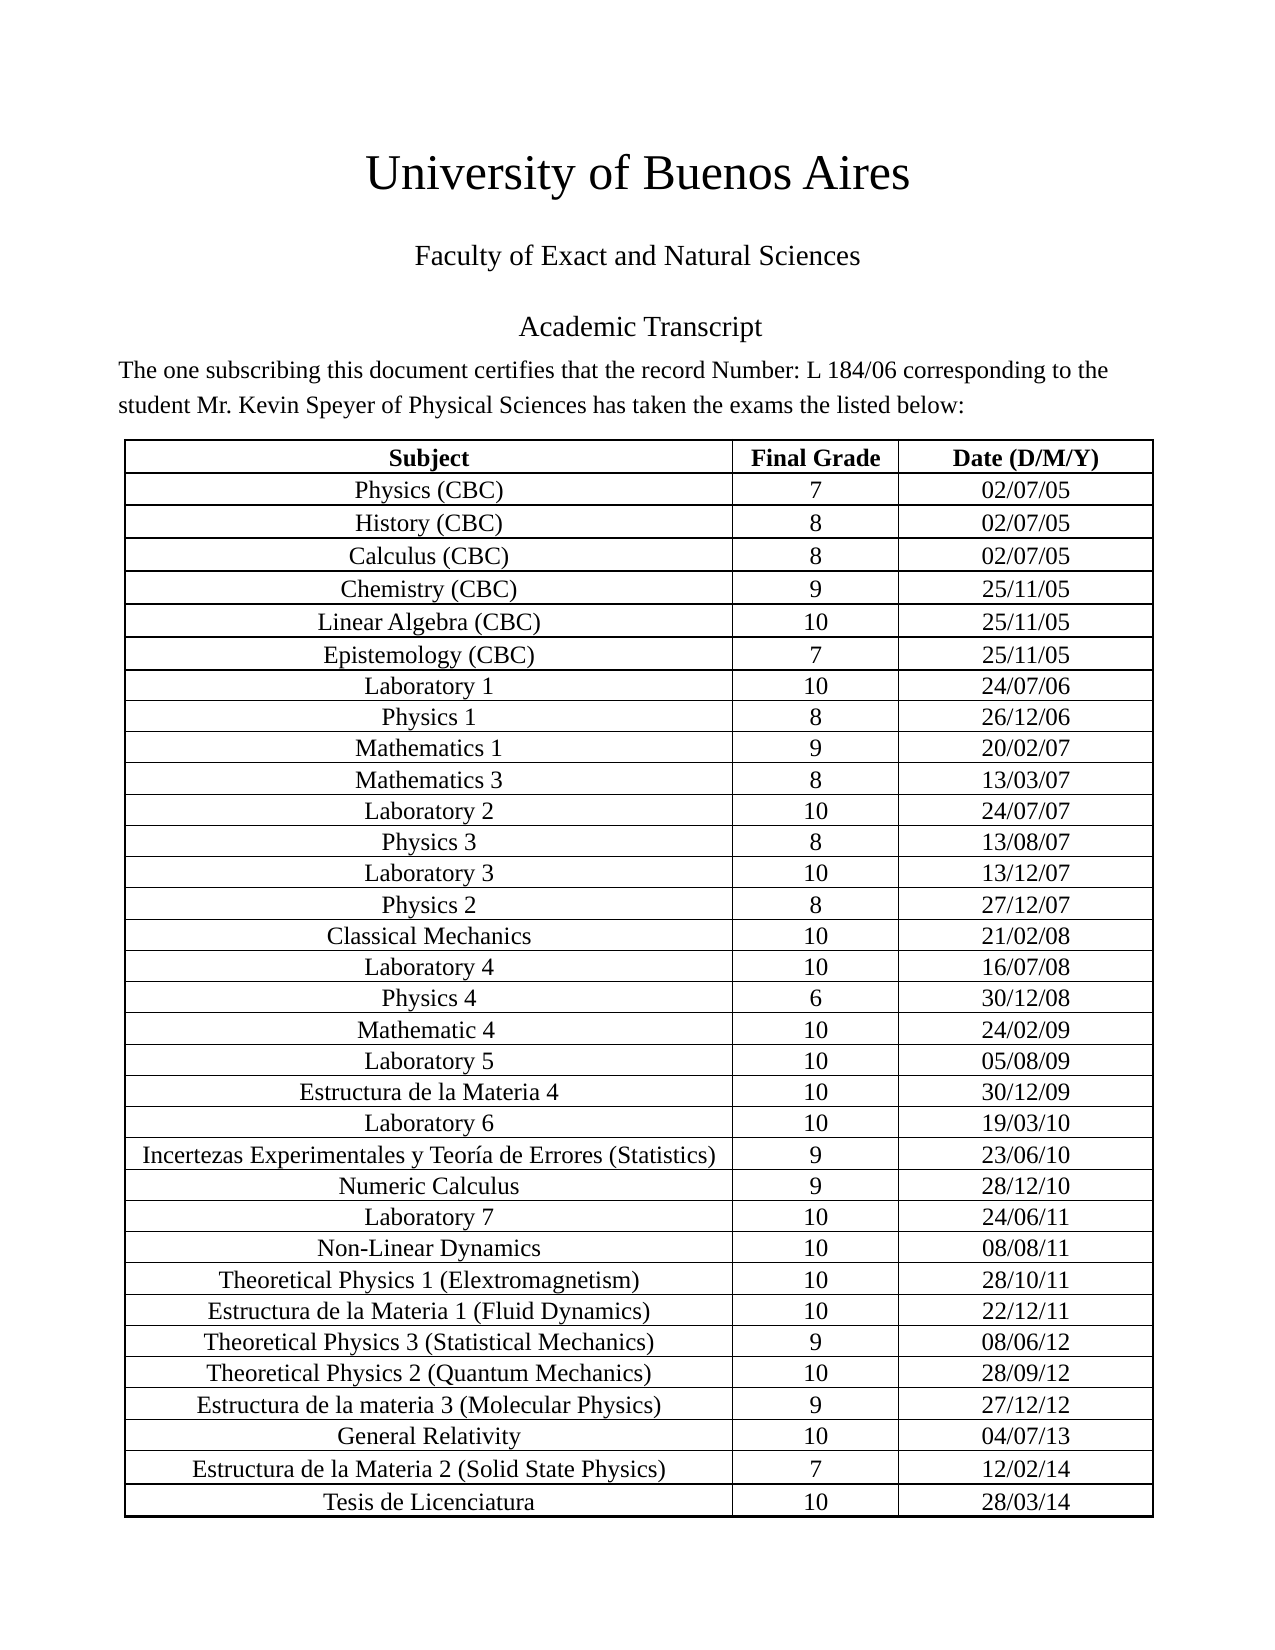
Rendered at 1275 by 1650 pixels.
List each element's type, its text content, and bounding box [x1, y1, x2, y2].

table_cell 21/02/08 [899, 920, 1152, 950]
table_cell 10 [733, 1357, 898, 1387]
table_cell 10 [733, 1263, 898, 1293]
table_cell Laboratory 4 [126, 951, 732, 981]
table_cell Physics 4 [126, 982, 732, 1012]
table_cell 26/12/06 [899, 701, 1152, 731]
table_cell Tesis de Licenciatura [126, 1485, 732, 1515]
table_cell Numeric Calculus [126, 1170, 732, 1200]
table_cell 28/09/12 [899, 1357, 1152, 1387]
table_cell Theoretical Physics 3 (Statistical Mechanics) [126, 1326, 732, 1356]
table_cell General Relativity [126, 1420, 732, 1450]
table_cell 10 [733, 920, 898, 950]
table_cell 13/12/07 [899, 857, 1152, 887]
table_cell 10 [733, 1107, 898, 1137]
table_cell 6 [733, 982, 898, 1012]
table_cell 30/12/08 [899, 982, 1152, 1012]
table_cell 28/03/14 [899, 1485, 1152, 1515]
table_cell 20/02/07 [899, 732, 1152, 762]
table_cell Incertezas Experimentales y Teoría de Errores (Statistics) [126, 1138, 732, 1168]
table_header Subject [126, 441, 732, 472]
table_cell 8 [733, 539, 898, 570]
table_cell 9 [733, 1326, 898, 1356]
table_cell Non-Linear Dynamics [126, 1232, 732, 1262]
table_cell Physics 1 [126, 701, 732, 731]
table_cell Laboratory 6 [126, 1107, 732, 1137]
table_cell 24/02/09 [899, 1013, 1152, 1043]
table_cell 7 [733, 638, 898, 668]
table_cell 10 [733, 1076, 898, 1106]
table_cell 9 [733, 1388, 898, 1418]
table_cell 9 [733, 1138, 898, 1168]
table_cell Theoretical Physics 1 (Elextromagnetism) [126, 1263, 732, 1293]
table_cell Physics 3 [126, 826, 732, 856]
table_cell 9 [733, 1170, 898, 1200]
table_cell 16/07/08 [899, 951, 1152, 981]
table_cell 10 [733, 1485, 898, 1515]
table_cell Physics (CBC) [126, 474, 732, 504]
table_cell 9 [733, 572, 898, 603]
table_cell 02/07/05 [899, 474, 1152, 504]
table_cell Laboratory 5 [126, 1045, 732, 1075]
table_cell 25/11/05 [899, 638, 1152, 668]
table_cell Theoretical Physics 2 (Quantum Mechanics) [126, 1357, 732, 1387]
table_cell Estructura de la materia 3 (Molecular Physics) [126, 1388, 732, 1418]
table_cell 10 [733, 1013, 898, 1043]
table_cell 10 [733, 1420, 898, 1450]
table_cell 27/12/07 [899, 888, 1152, 918]
table_cell 05/08/09 [899, 1045, 1152, 1075]
table_cell 12/02/14 [899, 1451, 1152, 1482]
table_cell 25/11/05 [899, 605, 1152, 636]
table_cell Estructura de la Materia 2 (Solid State Physics) [126, 1451, 732, 1482]
table_cell Classical Mechanics [126, 920, 732, 950]
table_cell 24/07/07 [899, 795, 1152, 825]
table_cell 10 [733, 951, 898, 981]
table_cell 8 [733, 763, 898, 793]
table_cell 10 [733, 1232, 898, 1262]
table_cell 02/07/05 [899, 539, 1152, 570]
table_cell 22/12/11 [899, 1295, 1152, 1325]
table_cell Estructura de la Materia 4 [126, 1076, 732, 1106]
table_header Date (D/M/Y) [899, 441, 1152, 472]
subtitle University of Buenos Aires [118, 143, 1157, 201]
table_cell 08/06/12 [899, 1326, 1152, 1356]
table_cell Physics 2 [126, 888, 732, 918]
table_cell History (CBC) [126, 506, 732, 537]
table_cell Mathematics 3 [126, 763, 732, 793]
table_cell Laboratory 3 [126, 857, 732, 887]
table_cell 10 [733, 605, 898, 636]
table_cell 23/06/10 [899, 1138, 1152, 1168]
table_cell 10 [733, 795, 898, 825]
table_cell 8 [733, 701, 898, 731]
table_cell 28/10/11 [899, 1263, 1152, 1293]
table_cell 28/12/10 [899, 1170, 1152, 1200]
table_cell Laboratory 1 [126, 671, 732, 700]
table_cell 8 [733, 826, 898, 856]
table_cell Mathematics 1 [126, 732, 732, 762]
table_cell 10 [733, 1201, 898, 1231]
table_cell Linear Algebra (CBC) [126, 605, 732, 636]
table_cell Calculus (CBC) [126, 539, 732, 570]
table_cell Laboratory 7 [126, 1201, 732, 1231]
table_cell Laboratory 2 [126, 795, 732, 825]
table_cell Mathematic 4 [126, 1013, 732, 1043]
subtitle Academic Transcript [118, 309, 1157, 343]
table_cell Epistemology (CBC) [126, 638, 732, 668]
table_cell 24/06/11 [899, 1201, 1152, 1231]
table_cell 8 [733, 506, 898, 537]
table_cell 24/07/06 [899, 671, 1152, 700]
table_cell 25/11/05 [899, 572, 1152, 603]
table_cell 13/03/07 [899, 763, 1152, 793]
table_cell Chemistry (CBC) [126, 572, 732, 603]
table_cell 19/03/10 [899, 1107, 1152, 1137]
table_header Final Grade [733, 441, 898, 472]
table_cell 27/12/12 [899, 1388, 1152, 1418]
subtitle Faculty of Exact and Natural Sciences [118, 238, 1157, 272]
text The one subscribing this document certifies that the record Number: L 184/06 corresponding to the student Mr. Kevin Speyer of Physical Sciences has taken the exams the listed below: [118, 355, 1157, 418]
table_cell Estructura de la Materia 1 (Fluid Dynamics) [126, 1295, 732, 1325]
table_cell 08/08/11 [899, 1232, 1152, 1262]
table_cell 7 [733, 1451, 898, 1482]
table_cell 8 [733, 888, 898, 918]
table_cell 7 [733, 474, 898, 504]
table_cell 10 [733, 1295, 898, 1325]
table_cell 04/07/13 [899, 1420, 1152, 1450]
table_cell 02/07/05 [899, 506, 1152, 537]
table_cell 10 [733, 857, 898, 887]
table_cell 10 [733, 671, 898, 700]
table_cell 9 [733, 732, 898, 762]
table_cell 30/12/09 [899, 1076, 1152, 1106]
table_cell 10 [733, 1045, 898, 1075]
table_cell 13/08/07 [899, 826, 1152, 856]
